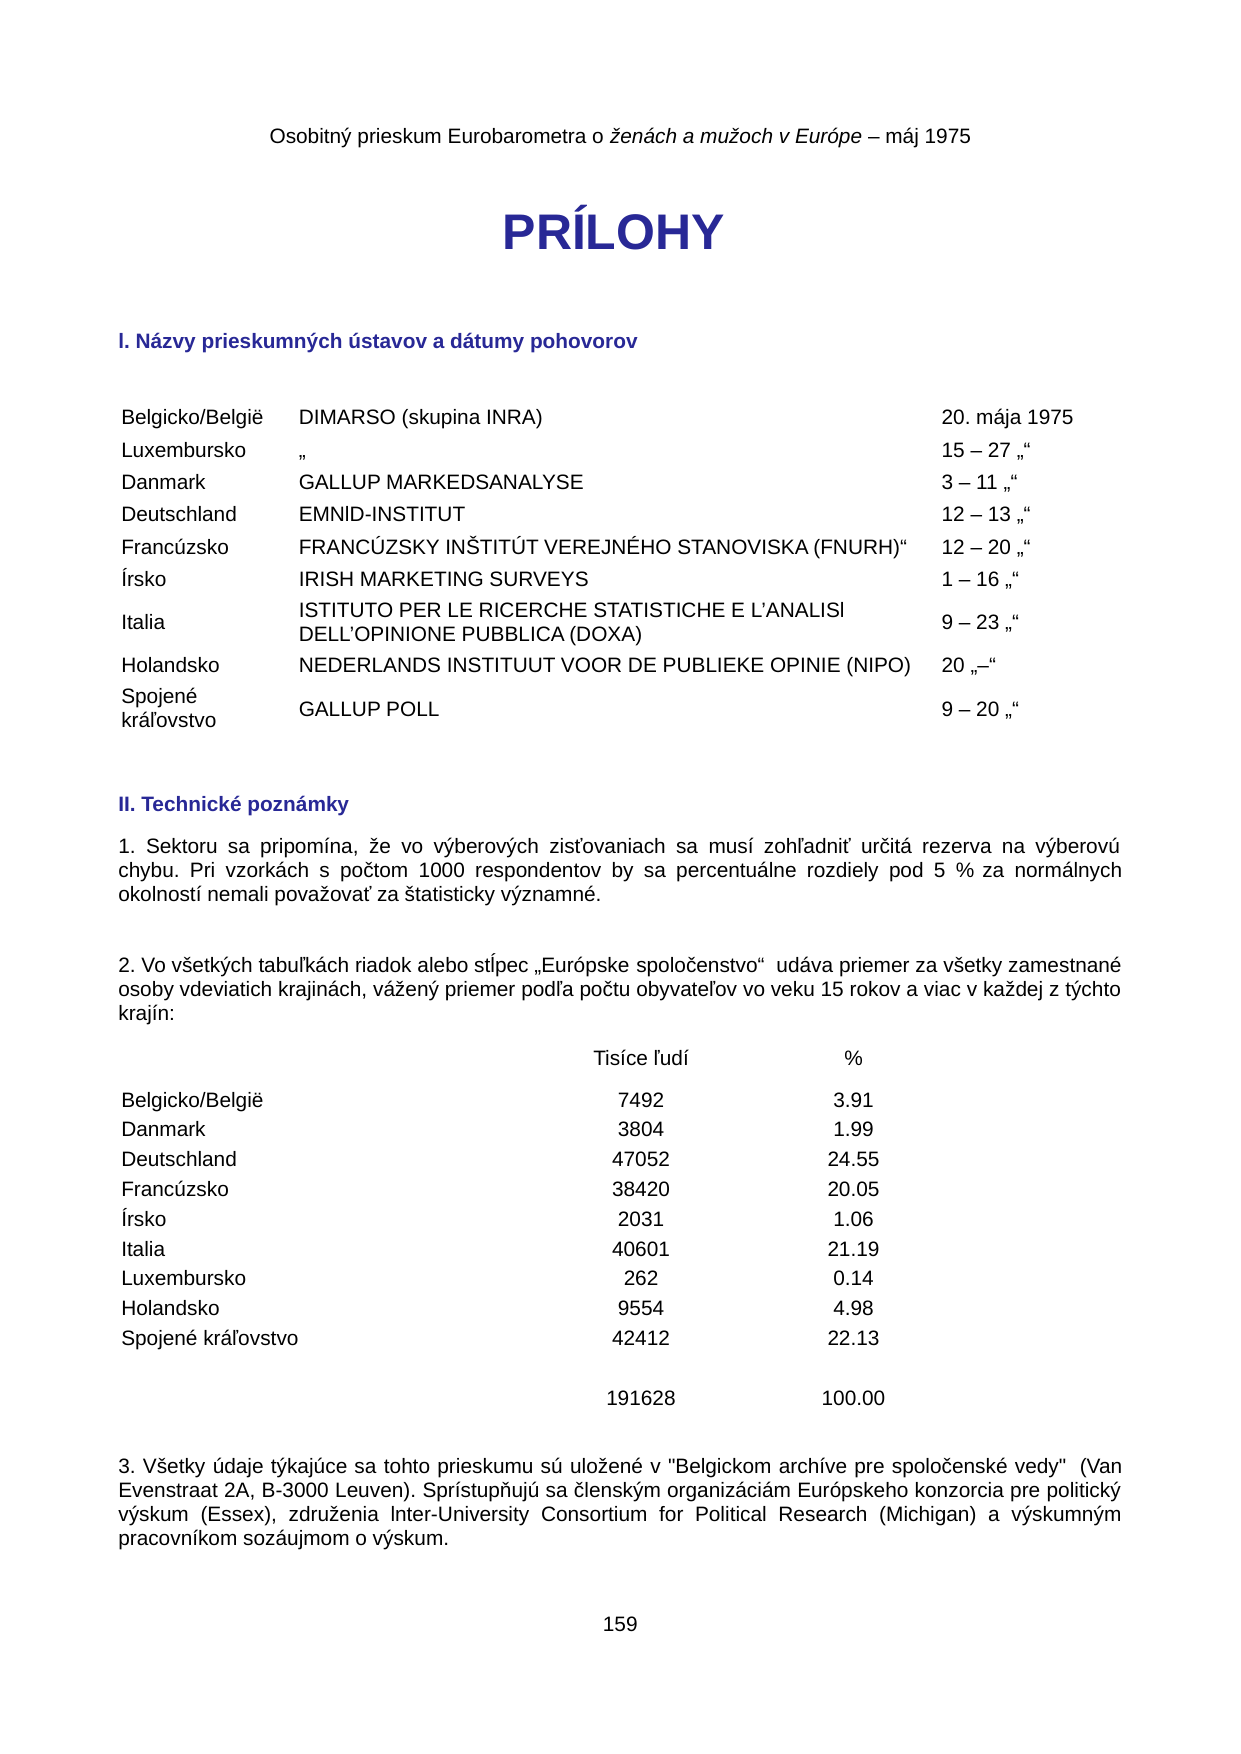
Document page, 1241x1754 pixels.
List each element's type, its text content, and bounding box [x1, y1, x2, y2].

table_cell Danmark [118, 466, 296, 498]
subtitle l. Názvy prieskumných ústavov a dátumy pohovorov [118, 329, 1122, 353]
table_header % [745, 1031, 962, 1084]
table_header DIMARSO (skupina INRA) [296, 401, 938, 433]
table_cell EMNlD-INSTITUT [296, 498, 938, 531]
table_cell Italia [118, 595, 296, 649]
table_cell Holandsko [118, 1293, 537, 1323]
table_cell 24.55 [745, 1144, 962, 1174]
table_header 20. mája 1975 [939, 401, 1104, 433]
table_cell Írsko [118, 1204, 537, 1233]
table_cell GALLUP POLL [296, 681, 938, 735]
table_cell Luxembursko [118, 1263, 537, 1293]
table_cell Spojené kráľovstvo [118, 1323, 537, 1353]
table_cell 1 – 16 „“ [939, 563, 1104, 595]
table_cell 3.91 [745, 1085, 962, 1114]
table_cell Deutschland [118, 498, 296, 531]
table_cell 9554 [537, 1293, 745, 1323]
table_cell 38420 [537, 1174, 745, 1204]
table_cell 9 – 20 „“ [939, 681, 1104, 735]
table_cell 9 – 23 „“ [939, 595, 1104, 649]
table_cell ISTITUTO PER LE RICERCHE STATISTICHE E L’ANALISl DELL’OPINIONE PUBBLICA (DOXA) [296, 595, 938, 649]
table_cell Spojené kráľovstvo [118, 681, 296, 735]
table_cell 7492 [537, 1085, 745, 1114]
text 2. Vo všetkých tabuľkách riadok alebo stĺpec „Európske spoločenstvo“ udáva priemer za všetky zamestnané osoby vdeviatich krajinách, vážený priemer podľa počtu obyvateľov vo veku 15 rokov a viac v každej z týchto krajín: [118, 953, 1122, 1025]
table_cell 262 [537, 1263, 745, 1293]
table_cell 12 – 20 „“ [939, 531, 1104, 563]
table_header [118, 1031, 537, 1084]
table_cell NEDERLANDS INSTITUUT VOOR DE PUBLIEKE OPINIE (NIPO) [296, 649, 938, 681]
table_cell Belgicko/België [118, 1085, 537, 1114]
table_cell „ [296, 433, 938, 466]
table_cell GALLUP MARKEDSANALYSE [296, 466, 938, 498]
table_cell 0.14 [745, 1263, 962, 1293]
table_cell 21.19 [745, 1234, 962, 1263]
table_cell 15 – 27 „“ [939, 433, 1104, 466]
subtitle PRÍLOHY [118, 202, 1122, 260]
table_cell Deutschland [118, 1144, 537, 1174]
table_cell 42412 [537, 1323, 745, 1353]
table_cell 1.06 [745, 1204, 962, 1233]
table_cell 191628 [537, 1383, 745, 1412]
table_cell [118, 1353, 537, 1382]
table_header Belgicko/België [118, 401, 296, 433]
table_cell FRANCÚZSKY INŠTITÚT VEREJNÉHO STANOVISKA (FNURH)“ [296, 531, 938, 563]
table_cell 4.98 [745, 1293, 962, 1323]
table_cell Holandsko [118, 649, 296, 681]
table_cell 12 – 13 „“ [939, 498, 1104, 531]
table_cell 47052 [537, 1144, 745, 1174]
table_cell [118, 1383, 537, 1412]
table_cell Danmark [118, 1114, 537, 1144]
text 1. Sektoru sa pripomína, že vo výberových zisťovaniach sa musí zohľadniť určitá rezerva na výberovú chybu. Pri vzorkách s počtom 1000 respondentov by sa percentuálne rozdiely pod 5 % za normálnych okolností nemali považovať za štatisticky významné. [118, 834, 1122, 906]
table_cell [537, 1353, 745, 1382]
table_header Tisíce ľudí [537, 1031, 745, 1084]
table_cell 2031 [537, 1204, 745, 1233]
table_cell 1.99 [745, 1114, 962, 1144]
table_cell 3 – 11 „“ [939, 466, 1104, 498]
table_cell Italia [118, 1234, 537, 1263]
text 3. Všetky údaje týkajúce sa tohto prieskumu sú uložené v "Belgickom archíve pre spoločenské vedy" (Van Evenstraat 2A, B-3000 Leuven). Sprístupňujú sa členským organizáciám Európskeho konzorcia pre politický výskum (Essex), združenia lnter-University Consortium for Political Research (Michigan) a výskumným pracovníkom sozáujmom o výskum. [118, 1454, 1122, 1549]
table_cell Írsko [118, 563, 296, 595]
table_cell 20.05 [745, 1174, 962, 1204]
table_cell [745, 1353, 962, 1382]
table_cell 100.00 [745, 1383, 962, 1412]
table_cell 20 „–“ [939, 649, 1104, 681]
table_cell IRISH MARKETING SURVEYS [296, 563, 938, 595]
table_cell Luxembursko [118, 433, 296, 466]
table_cell 3804 [537, 1114, 745, 1144]
table_cell Francúzsko [118, 531, 296, 563]
table_cell 22.13 [745, 1323, 962, 1353]
table_cell 40601 [537, 1234, 745, 1263]
table_cell Francúzsko [118, 1174, 537, 1204]
subtitle II. Technické poznámky [118, 792, 1122, 816]
